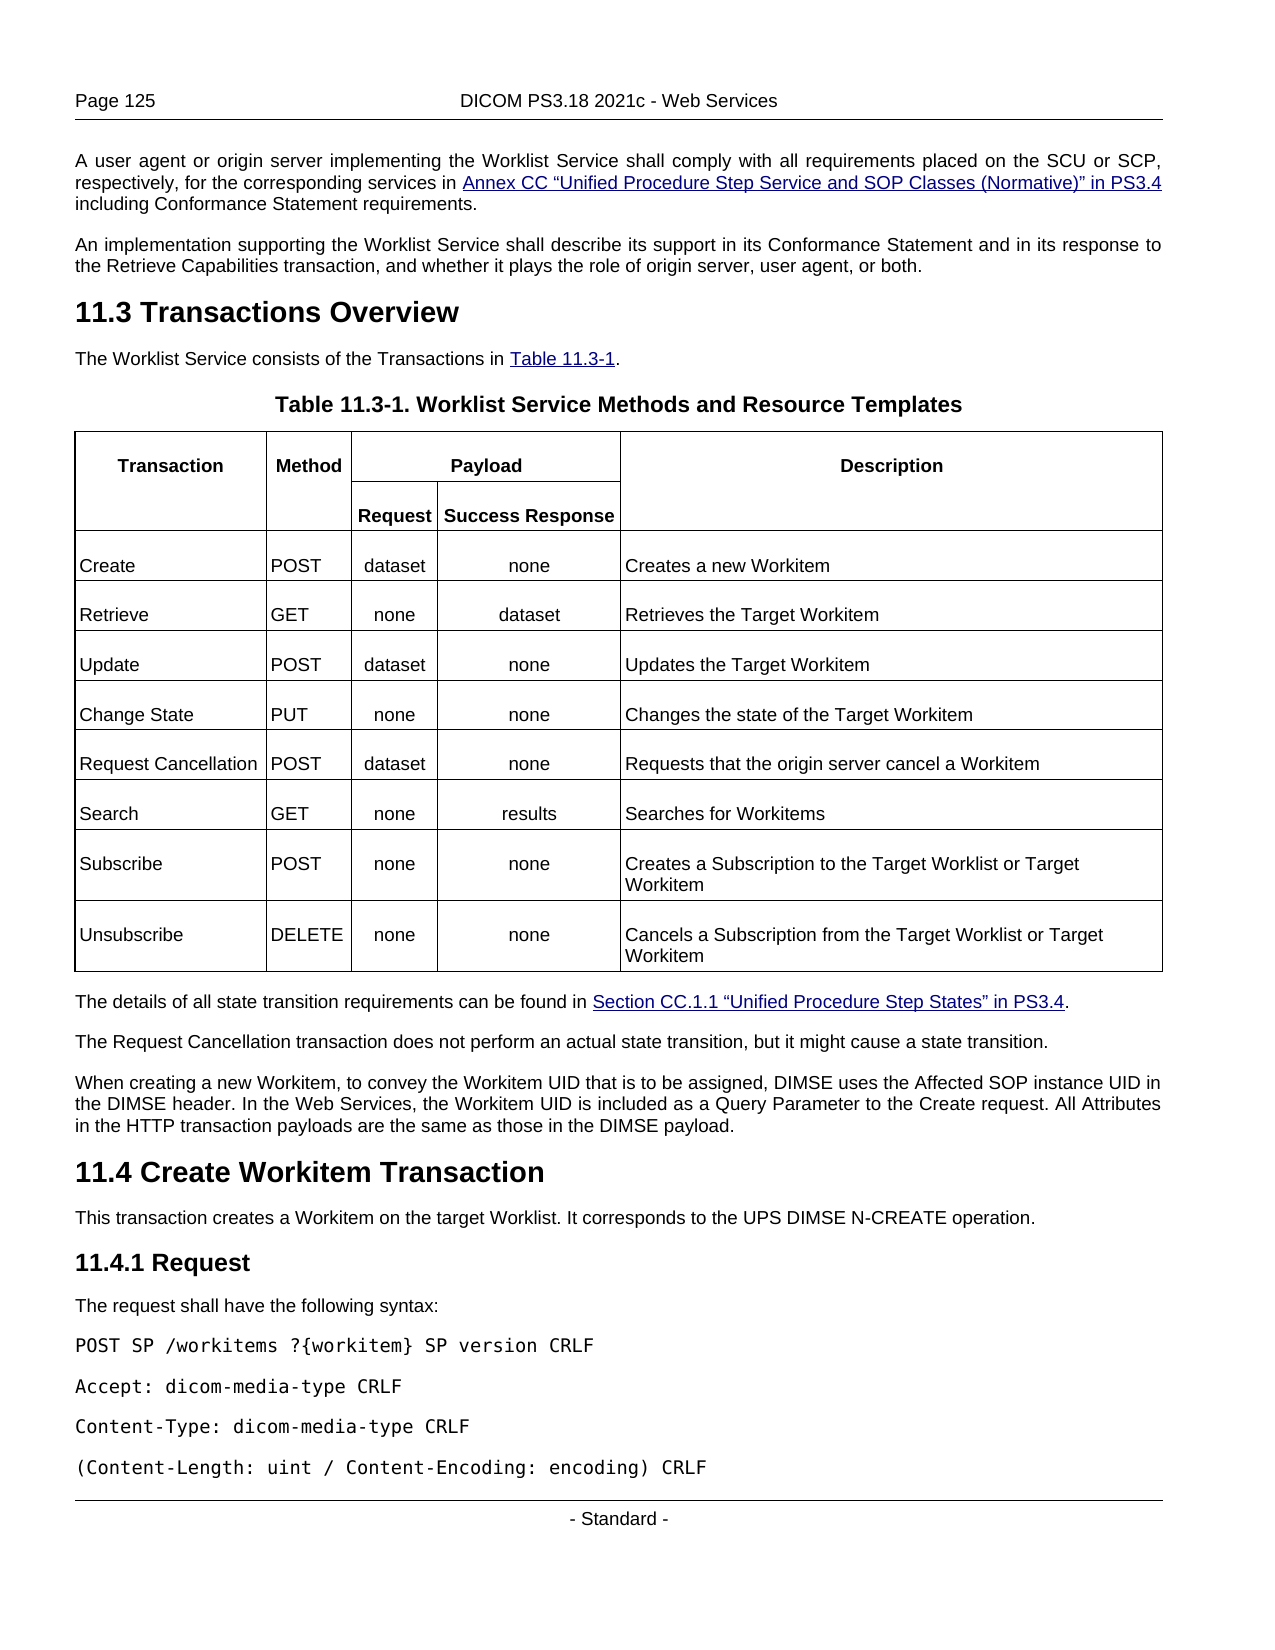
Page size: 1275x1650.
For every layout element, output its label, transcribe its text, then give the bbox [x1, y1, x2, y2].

text Accept: dicom-media-type CRLF [75, 1376, 1162, 1398]
text The request shall have the following syntax: [75, 1295, 1162, 1317]
table_cell none [438, 531, 620, 580]
table_header Transaction [76, 432, 266, 530]
table_cell dataset [352, 631, 437, 679]
table_cell none [352, 830, 437, 900]
table_header Payload [352, 432, 620, 481]
text The Request Cancellation transaction does not perform an actual state transition, but it might cause a state transition. [75, 1031, 1162, 1053]
table_cell Retrieves the Target Workitem [621, 581, 1162, 630]
table_cell results [438, 780, 620, 828]
table_cell Creates a Subscription to the Target Worklist or Target Workitem [621, 830, 1162, 900]
table_cell PUT [267, 681, 351, 729]
table_header Method [267, 432, 351, 530]
text POST SP /workitems ?{workitem} SP version CRLF [75, 1335, 1162, 1357]
table_cell GET [267, 581, 351, 630]
table_cell dataset [438, 581, 620, 630]
table_cell none [438, 631, 620, 679]
text 11.4 Create Workitem Transaction [75, 1155, 1162, 1188]
text The Worklist Service consists of the Transactions in Table 11.3-1. [75, 348, 1162, 369]
table_cell POST [267, 730, 351, 779]
table_cell POST [267, 830, 351, 900]
table_cell Request Cancellation [76, 730, 266, 779]
table_cell POST [267, 531, 351, 580]
table_cell none [352, 581, 437, 630]
table_cell none [438, 730, 620, 779]
text (Content-Length: uint / Content-Encoding: encoding) CRLF [75, 1457, 1162, 1479]
table_cell Changes the state of the Target Workitem [621, 681, 1162, 729]
text A user agent or origin server implementing the Worklist Service shall comply with all requirements placed on the SCU or SCP, respectively, for the corresponding services in Annex CC “Unified Procedure Step Service and SOP Classes (Normative)” in PS3.4 including Conformance Statement requirements. [75, 150, 1162, 215]
table_cell none [352, 681, 437, 729]
table_header Description [621, 432, 1162, 530]
table_cell Change State [76, 681, 266, 729]
table_cell dataset [352, 531, 437, 580]
table_cell dataset [352, 730, 437, 779]
table_cell none [438, 681, 620, 729]
table_cell none [352, 780, 437, 828]
text Table 11.3-1. Worklist Service Methods and Resource Templates [75, 392, 1162, 417]
table_cell Requests that the origin server cancel a Workitem [621, 730, 1162, 779]
text When creating a new Workitem, to convey the Workitem UID that is to be assigned, DIMSE uses the Affected SOP instance UID in the DIMSE header. In the Web Services, the Workitem UID is included as a Query Parameter to the Create request. All Attributes in the HTTP transaction payloads are the same as those in the DIMSE payload. [75, 1071, 1162, 1136]
table_cell Create [76, 531, 266, 580]
table_cell Cancels a Subscription from the Target Worklist or Target Workitem [621, 901, 1162, 971]
table_cell DELETE [267, 901, 351, 971]
text 11.4.1 Request [75, 1247, 1162, 1276]
table_cell GET [267, 780, 351, 828]
table_cell Request [352, 482, 437, 530]
table_cell Retrieve [76, 581, 266, 630]
table_cell Creates a new Workitem [621, 531, 1162, 580]
table_cell none [352, 901, 437, 971]
table_cell Success Response [438, 482, 620, 530]
table_cell Search [76, 780, 266, 828]
text Content-Type: dicom-media-type CRLF [75, 1417, 1162, 1438]
text The details of all state transition requirements can be found in Section CC.1.1 “Unified Procedure Step States” in PS3.4. [75, 991, 1162, 1012]
table_cell Update [76, 631, 266, 679]
text This transaction creates a Workitem on the target Worklist. It corresponds to the UPS DIMSE N-CREATE operation. [75, 1207, 1162, 1229]
table_cell none [438, 901, 620, 971]
text An implementation supporting the Worklist Service shall describe its support in its Conformance Statement and in its response to the Retrieve Capabilities transaction, and whether it plays the role of origin server, user agent, or both. [75, 233, 1162, 277]
table_cell POST [267, 631, 351, 679]
table_cell Unsubscribe [76, 901, 266, 971]
text 11.3 Transactions Overview [75, 295, 1162, 329]
table_cell Subscribe [76, 830, 266, 900]
table_cell Updates the Target Workitem [621, 631, 1162, 679]
table_cell Searches for Workitems [621, 780, 1162, 828]
table_cell none [438, 830, 620, 900]
